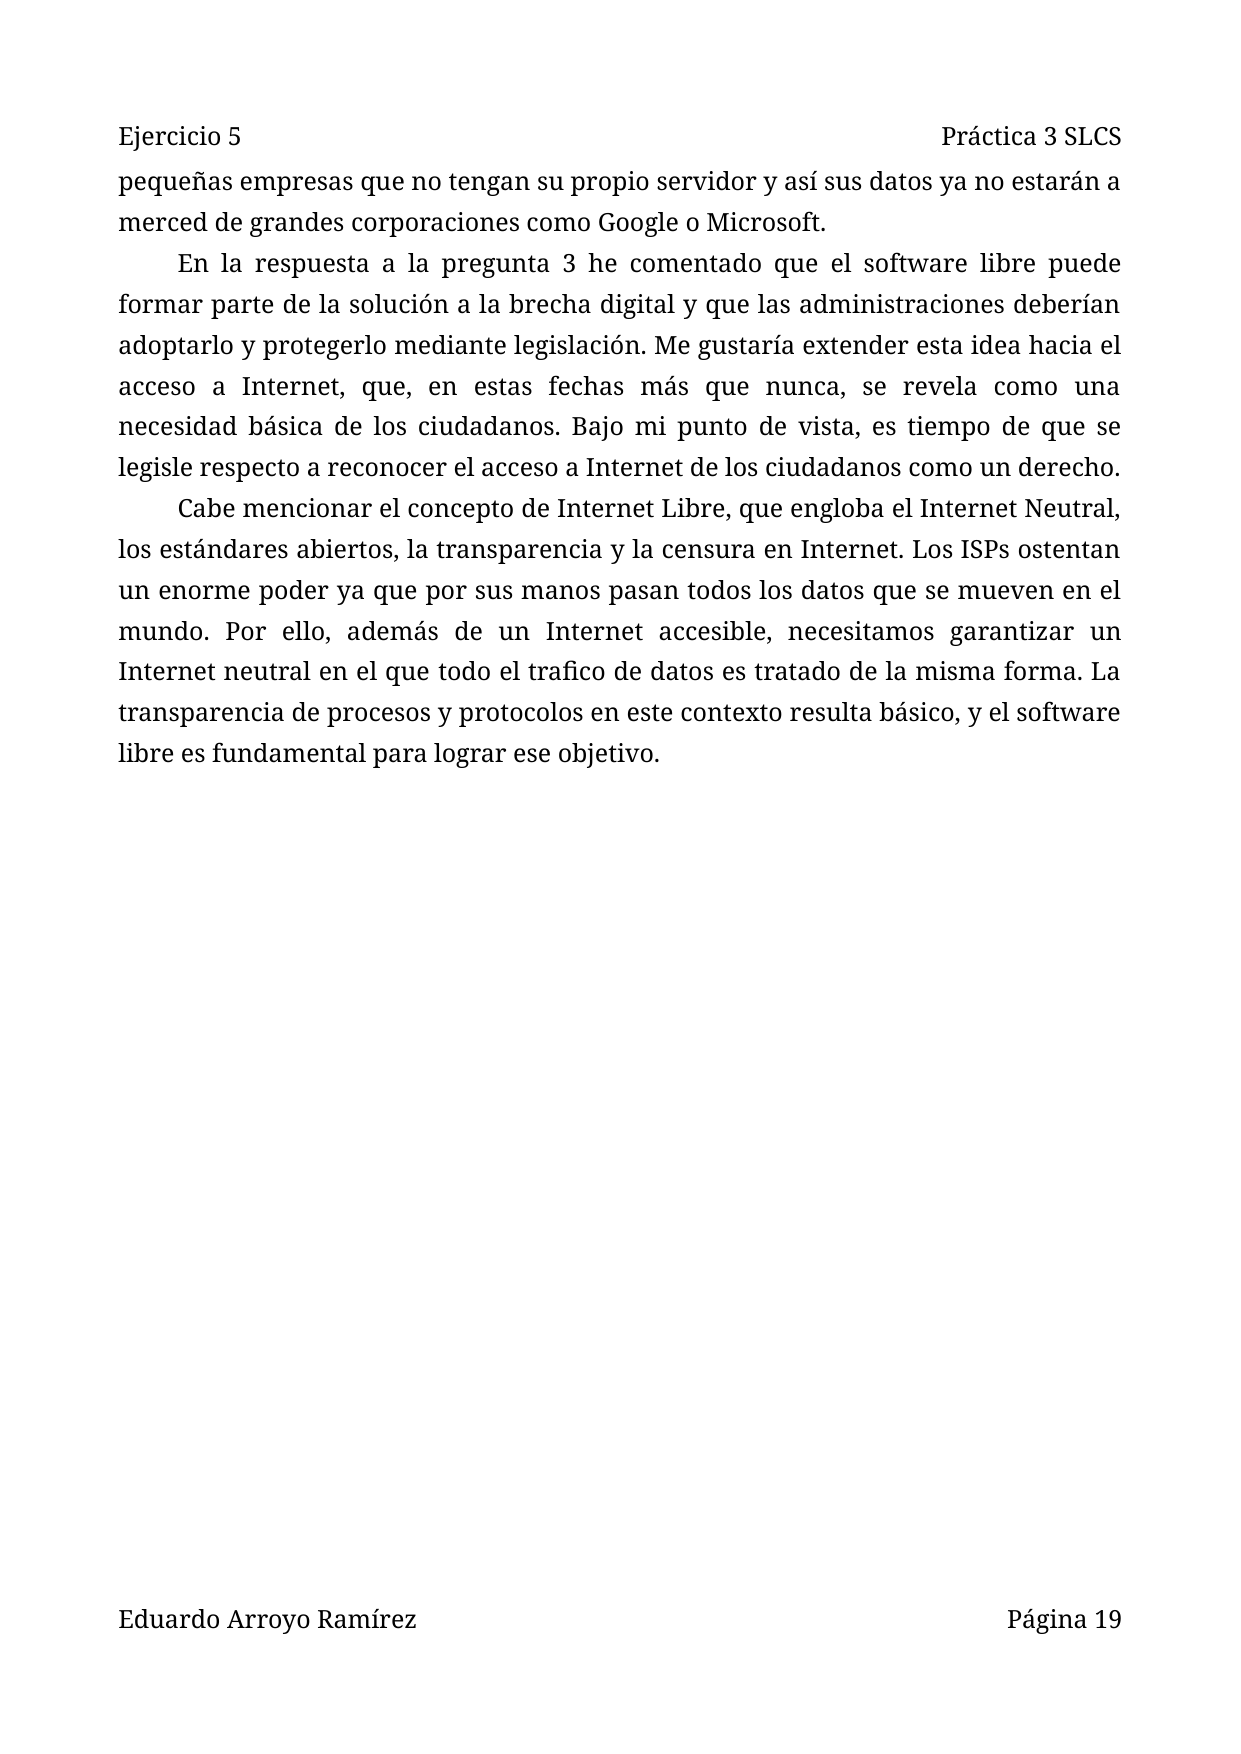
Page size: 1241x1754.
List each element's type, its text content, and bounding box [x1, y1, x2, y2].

text pequeñas empresas que no tengan su propio servidor y así sus datos ya no estarán a merced de grandes corporaciones como Google o Microsoft. [118, 164, 1122, 239]
text En la respuesta a la pregunta 3 he comentado que el software libre puede formar parte de la solución a la brecha digital y que las administraciones deberían adoptarlo y protegerlo mediante legislación. Me gustaría extender esta idea hacia el acceso a Internet, que, en estas fechas más que nunca, se revela como una necesidad básica de los ciudadanos. Bajo mi punto de vista, es tiempo de que se legisle respecto a reconocer el acceso a Internet de los ciudadanos como un derecho. [118, 246, 1122, 484]
text Cabe mencionar el concepto de Internet Libre, que engloba el Internet Neutral, los estándares abiertos, la transparencia y la censura en Internet. Los ISPs ostentan un enorme poder ya que por sus manos pasan todos los datos que se mueven en el mundo. Por ello, además de un Internet accesible, necesitamos garantizar un Internet neutral en el que todo el trafico de datos es tratado de la misma forma. La transparencia de procesos y protocolos en este contexto resulta básico, y el software libre es fundamental para lograr ese objetivo. [118, 491, 1122, 770]
